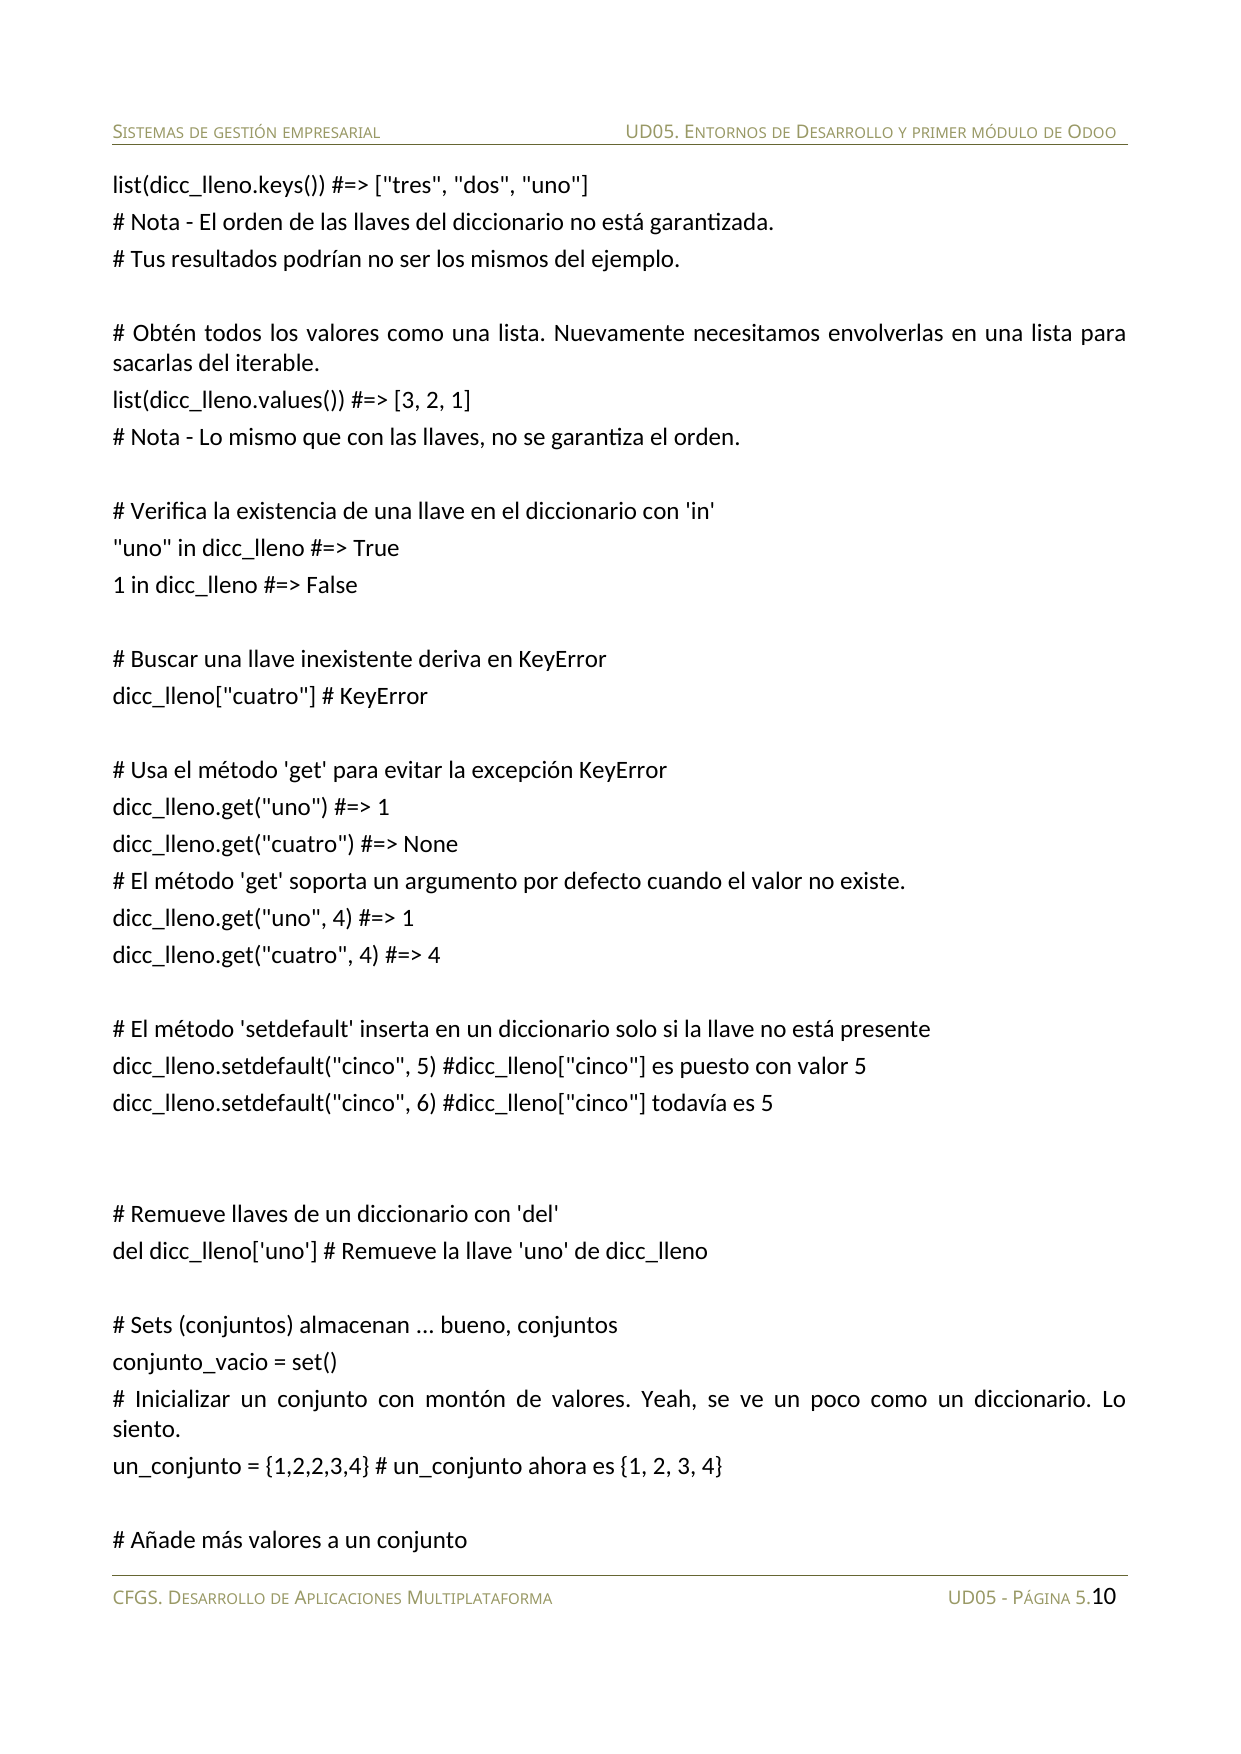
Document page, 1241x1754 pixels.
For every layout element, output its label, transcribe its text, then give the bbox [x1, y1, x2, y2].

text dicc_lleno.setdefault("cinco", 5) #dicc_lleno["cinco"] es puesto con valor 5 [112, 1050, 1128, 1081]
text # Usa el método 'get' para evitar la excepción KeyError [112, 754, 1128, 785]
text # Obtén todos los valores como una lista. Nuevamente necesitamos envolverlas en una lista para sacarlas del iterable. [112, 317, 1128, 378]
text # Nota - El orden de las llaves del diccionario no está garantizada. [112, 206, 1128, 237]
text dicc_lleno.get("uno") #=> 1 [112, 791, 1128, 822]
text # Añade más valores a un conjunto [112, 1524, 1128, 1555]
text del dicc_lleno['uno'] # Remueve la llave 'uno' de dicc_lleno [112, 1235, 1128, 1266]
text dicc_lleno.get("cuatro", 4) #=> 4 [112, 939, 1128, 970]
text # Sets (conjuntos) almacenan ... bueno, conjuntos [112, 1309, 1128, 1339]
text # Nota - Lo mismo que con las llaves, no se garantiza el orden. [112, 421, 1128, 452]
text dicc_lleno.setdefault("cinco", 6) #dicc_lleno["cinco"] todavía es 5 [112, 1087, 1128, 1118]
text dicc_lleno.get("cuatro") #=> None [112, 828, 1128, 859]
text # Tus resultados podrían no ser los mismos del ejemplo. [112, 243, 1128, 273]
text dicc_lleno["cuatro"] # KeyError [112, 680, 1128, 711]
text # El método 'get' soporta un argumento por defecto cuando el valor no existe. [112, 865, 1128, 896]
text un_conjunto = {1,2,2,3,4} # un_conjunto ahora es {1, 2, 3, 4} [112, 1450, 1128, 1481]
text list(dicc_lleno.values()) #=> [3, 2, 1] [112, 384, 1128, 415]
text # Inicializar un conjunto con montón de valores. Yeah, se ve un poco como un diccionario. Lo siento. [112, 1383, 1128, 1444]
text 1 in dicc_lleno #=> False [112, 569, 1128, 600]
text dicc_lleno.get("uno", 4) #=> 1 [112, 902, 1128, 933]
text # Verifica la existencia de una llave en el diccionario con 'in' [112, 495, 1128, 526]
text "uno" in dicc_lleno #=> True [112, 532, 1128, 563]
text # Remueve llaves de un diccionario con 'del' [112, 1198, 1128, 1228]
text # Buscar una llave inexistente deriva en KeyError [112, 643, 1128, 674]
text conjunto_vacio = set() [112, 1346, 1128, 1376]
text list(dicc_lleno.keys()) #=> ["tres", "dos", "uno"] [112, 169, 1128, 199]
text # El método 'setdefault' inserta en un diccionario solo si la llave no está presente [112, 1013, 1128, 1044]
